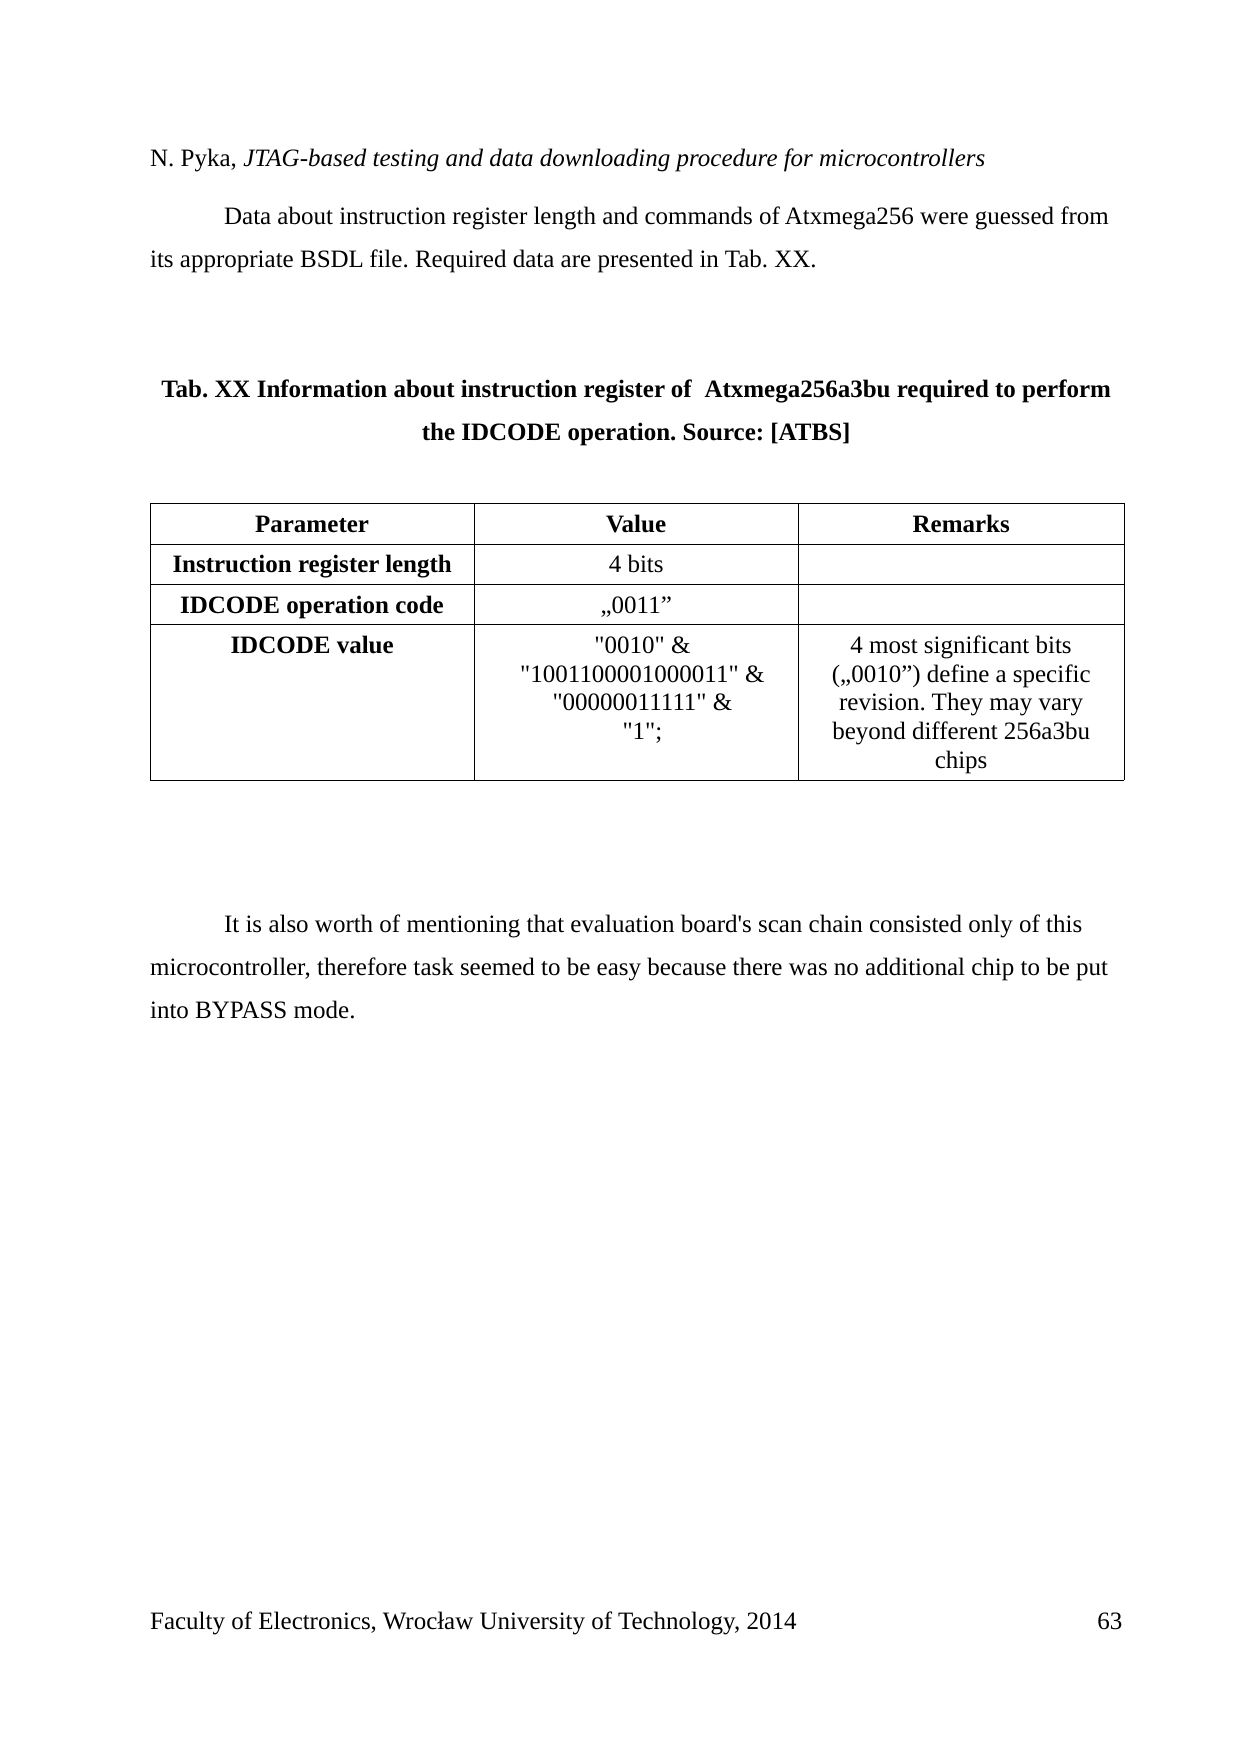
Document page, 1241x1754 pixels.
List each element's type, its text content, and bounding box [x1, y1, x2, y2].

text It is also worth of mentioning that evaluation board's scan chain consisted only of this microcontroller, therefore task seemed to be easy because there was no additional chip to be put into BYPASS mode. [150, 909, 1122, 1024]
table_cell 4 bits [475, 545, 798, 584]
table_cell „0011” [475, 585, 798, 624]
table_header Value [475, 504, 798, 543]
table_cell "0010" & "1001100001000011" & "00000011111" & "1"; [475, 625, 798, 779]
table_cell [799, 545, 1124, 584]
table_cell Instruction register length [151, 545, 474, 584]
text Data about instruction register length and commands of Atxmega256 were guessed from its appropriate BSDL file. Required data are presented in Tab. XX. [150, 201, 1122, 273]
table_cell 4 most significant bits („0010”) define a specific revision. They may vary beyond different 256a3bu chips [799, 625, 1124, 779]
table_cell [799, 585, 1124, 624]
table_header Remarks [799, 504, 1124, 543]
table_cell IDCODE operation code [151, 585, 474, 624]
table_header Parameter [151, 504, 474, 543]
table_cell IDCODE value [151, 625, 474, 779]
text Tab. XX Information about instruction register of Atxmega256a3bu required to perform the IDCODE operation. Source: [ATBS] [150, 374, 1122, 446]
